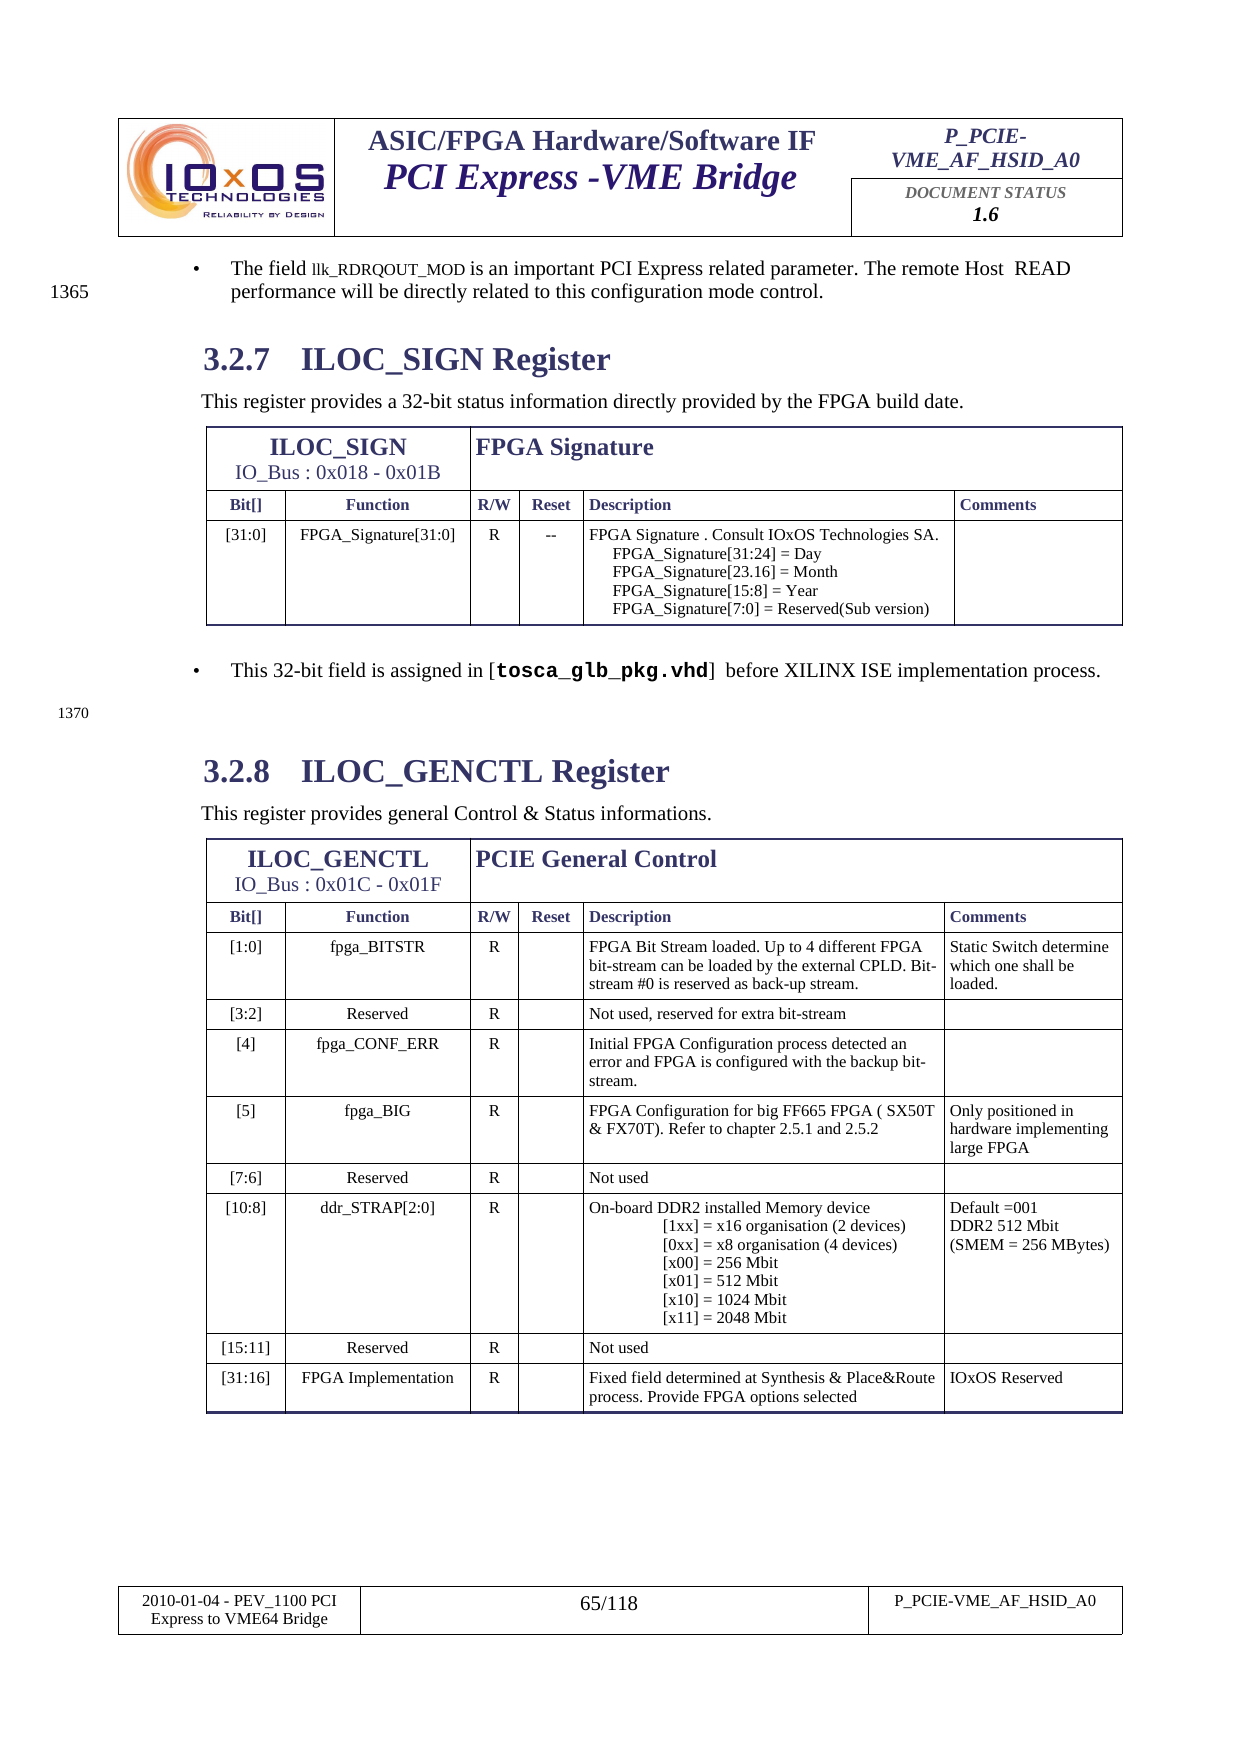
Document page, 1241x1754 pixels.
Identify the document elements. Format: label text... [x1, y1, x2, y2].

table_cell [519, 1364, 583, 1411]
table_cell Only positioned in hardware implementing large FPGA [945, 1097, 1122, 1162]
table_cell Function [286, 491, 470, 520]
table_cell IOxOS Reserved [945, 1364, 1122, 1411]
text This register provides a 32-bit status information directly provided by the FPGA build date. [201, 390, 1122, 413]
table_cell [519, 1000, 583, 1029]
table_cell Comments [955, 491, 1122, 520]
table_cell Description [584, 491, 954, 520]
table_cell [945, 1000, 1122, 1029]
table_cell [31:0] [207, 521, 285, 624]
table_cell Bit[] [207, 491, 285, 520]
table_cell R [471, 521, 519, 624]
table_cell [955, 521, 1122, 624]
table_cell [10:8] [207, 1194, 285, 1333]
table_cell R [471, 1334, 518, 1363]
table_cell Default =001 DDR2 512 Mbit (SMEM = 256 MBytes) [945, 1194, 1122, 1333]
table_cell [7:6] [207, 1164, 285, 1192]
table_cell [945, 1164, 1122, 1192]
table_cell R [471, 1030, 518, 1096]
table_cell Bit[] [207, 903, 285, 932]
subtitle ILOC_GENCTL Register [195, 752, 1122, 789]
table_cell Description [584, 903, 944, 932]
table_cell [3:2] [207, 1000, 285, 1029]
table_cell fpga_BIG [286, 1097, 470, 1162]
table_cell [519, 1097, 583, 1162]
table_cell R [471, 1000, 518, 1029]
table_cell R [471, 1097, 518, 1162]
table_cell Reset [519, 903, 583, 932]
table_cell R [471, 933, 518, 999]
table_cell fpga_BITSTR [286, 933, 470, 999]
table_cell ddr_STRAP[2:0] [286, 1194, 470, 1333]
table_cell -- [520, 521, 583, 624]
table_cell FPGA_Signature[31:0] [286, 521, 470, 624]
table_cell R [471, 1164, 518, 1192]
table_cell Comments [945, 903, 1122, 932]
table_cell [519, 1030, 583, 1096]
table_cell Fixed field determined at Synthesis & Place&Route process. Provide FPGA options selected [584, 1364, 944, 1411]
table_cell FPGA Bit Stream loaded. Up to 4 different FPGA bit-stream can be loaded by the external CPLD. Bit-stream #0 is reserved as back-up stream. [584, 933, 944, 999]
text This register provides general Control & Status informations. [201, 802, 1122, 825]
table_cell R [471, 1194, 518, 1333]
table_cell FPGA Configuration for big FF665 FPGA ( SX50T & FX70T). Refer to chapter 2.5.1 and 2.5.2 [584, 1097, 944, 1162]
list The field llk_RDRQOUT_MOD is an important PCI Express related parameter. The remote Host READ performance will be directly related to this configuration mode control. [193, 257, 1122, 303]
table_cell Reserved [286, 1164, 470, 1192]
table_cell [4] [207, 1030, 285, 1096]
table_cell fpga_CONF_ERR [286, 1030, 470, 1096]
table_cell R/W [471, 903, 518, 932]
table_header ILOC_SIGN IO_Bus : 0x018 - 0x01B [207, 428, 470, 490]
table_cell [5] [207, 1097, 285, 1162]
table_cell Not used, reserved for extra bit-stream [584, 1000, 944, 1029]
table_cell [945, 1030, 1122, 1096]
table_cell [1:0] [207, 933, 285, 999]
table_cell Reset [520, 491, 583, 520]
table_cell R/W [471, 491, 519, 520]
table_header FPGA Signature [471, 428, 1122, 490]
table_cell [519, 1194, 583, 1333]
subtitle ILOC_SIGN Register [195, 341, 1122, 378]
table_cell On-board DDR2 installed Memory device [1xx] = x16 organisation (2 devices) [0xx] = x8 organisation (4 devices) [x00] = 256 Mbit [x01] = 512 Mbit [x10] = 1024 Mbit [x11] = 2048 Mbit [584, 1194, 944, 1333]
table_cell [519, 1334, 583, 1363]
table_cell Not used [584, 1334, 944, 1363]
table_cell [519, 1164, 583, 1192]
table_cell R [471, 1364, 518, 1411]
table_cell Function [286, 903, 470, 932]
table_cell [519, 933, 583, 999]
table_cell Reserved [286, 1334, 470, 1363]
table_cell Static Switch determine which one shall be loaded. [945, 933, 1122, 999]
table_cell FPGA Implementation [286, 1364, 470, 1411]
table_cell Initial FPGA Configuration process detected an error and FPGA is configured with the backup bit-stream. [584, 1030, 944, 1096]
list This 32-bit field is assigned in [tosca_glb_pkg.vhd] before XILINX ISE implementation process. [193, 659, 1122, 684]
table_header PCIE General Control [471, 840, 1122, 902]
table_cell Reserved [286, 1000, 470, 1029]
table_cell [31:16] [207, 1364, 285, 1411]
table_cell [945, 1334, 1122, 1363]
table_cell Not used [584, 1164, 944, 1192]
table_cell [15:11] [207, 1334, 285, 1363]
table_header ILOC_GENCTL IO_Bus : 0x01C - 0x01F [207, 840, 470, 902]
picture [125, 123, 326, 222]
table_cell FPGA Signature . Consult IOxOS Technologies SA. FPGA_Signature[31:24] = Day FPGA_Signature[23.16] = Month FPGA_Signature[15:8] = Year FPGA_Signature[7:0] = Reserved(Sub version) [584, 521, 954, 624]
